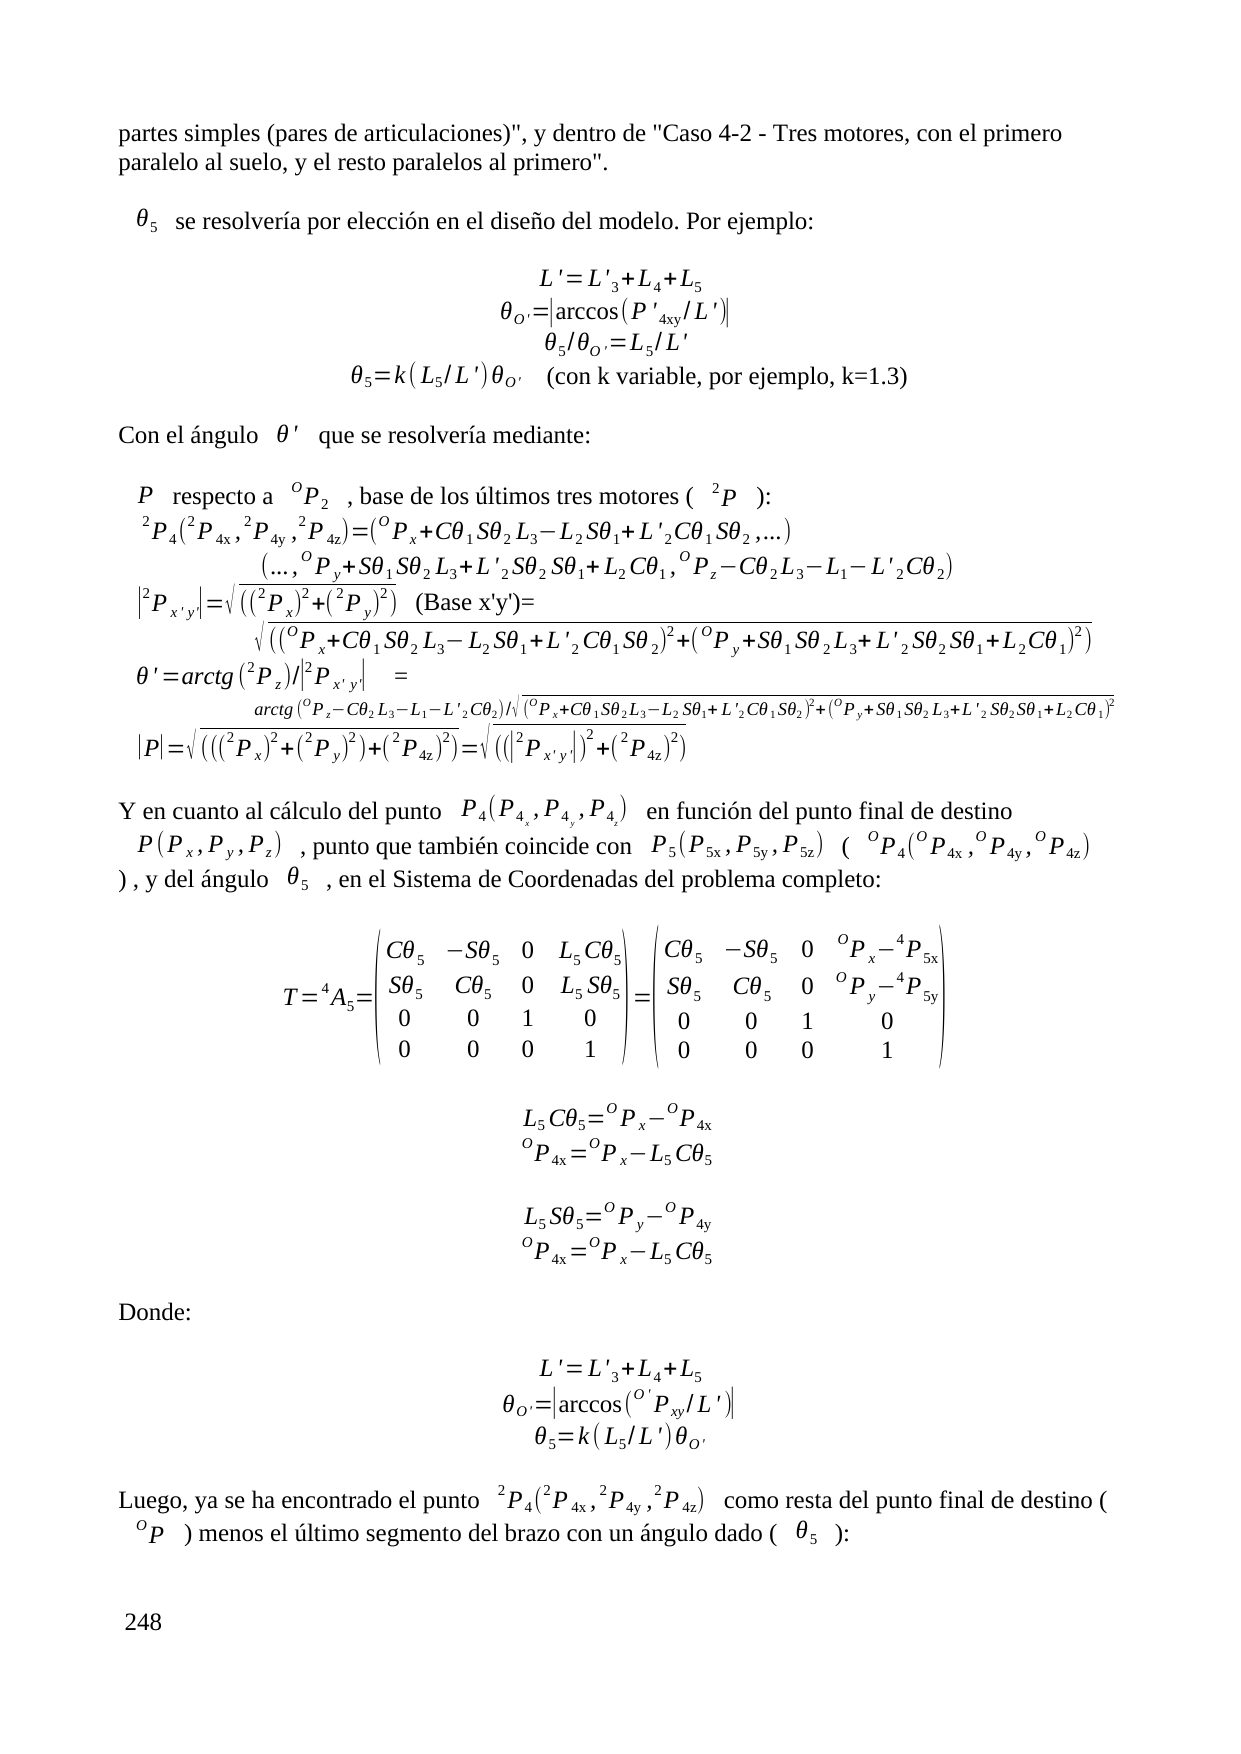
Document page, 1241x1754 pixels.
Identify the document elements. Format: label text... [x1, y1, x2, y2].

text = [118, 658, 1122, 693]
text partes simples (pares de articulaciones)", y dentro de "Caso 4-2 - Tres motores, con el primero paralelo al suelo, y el resto paralelos al primero". [118, 118, 1122, 176]
text Luego, ya se ha encontrado el puntocomo resta del punto final de destino () menos el último segmento del brazo con un ángulo dado (): [118, 1482, 1122, 1548]
text Con el ánguloque se resolvería mediante: [118, 420, 1122, 449]
text respecto a, base de los últimos tres motores (): [118, 478, 1122, 513]
text se resolvería por elección en el diseño del modelo. Por ejemplo: [118, 204, 1122, 236]
text (Base x'y')= [118, 583, 1122, 621]
text Donde: [118, 1297, 1122, 1326]
text Y en cuanto al cálculo del puntoen función del punto final de destino, punto que también coincide con() , y del ángulo, en el Sistema de Coordenadas del problema completo: [118, 793, 1122, 894]
text (con k variable, por ejemplo, k=1.3) [118, 359, 1122, 392]
